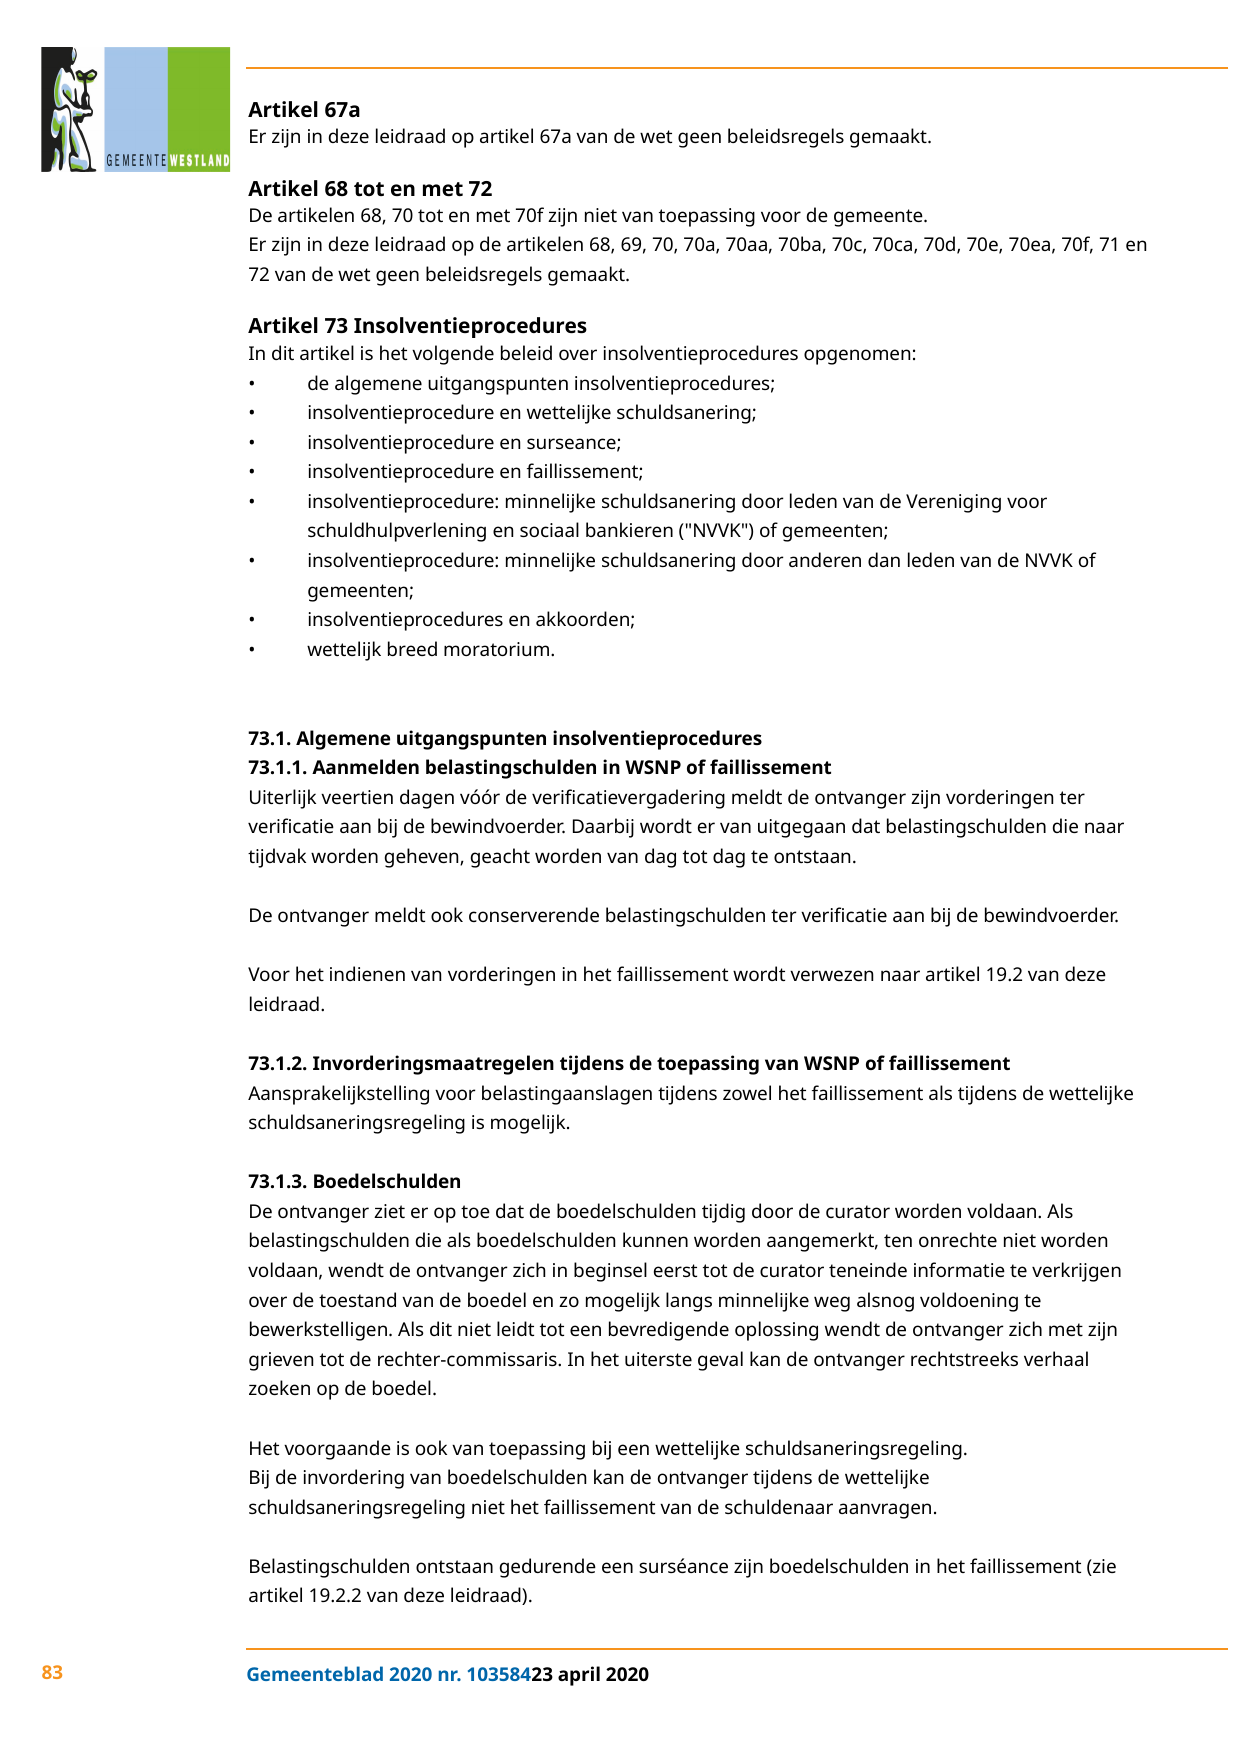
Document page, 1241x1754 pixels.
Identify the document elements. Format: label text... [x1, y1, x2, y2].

text Er zijn in deze leidraad op artikel 67a van de wet geen beleidsregels gemaakt. [248, 123, 1152, 149]
list wettelijk breed moratorium. [248, 636, 1152, 662]
text Aansprakelijkstelling voor belastingaanslagen tijdens zowel het faillissement als tijdens de wettelijke schuldsaneringsregeling is mogelijk. [248, 1080, 1152, 1135]
text In dit artikel is het volgende beleid over insolventieprocedures opgenomen: [248, 340, 1152, 366]
picture [41, 47, 231, 172]
text Bij de invordering van boedelschulden kan de ontvanger tijdens de wettelijke schuldsaneringsregeling niet het faillissement van de schuldenaar aanvragen. [248, 1464, 1152, 1519]
text Artikel 67a [248, 95, 1152, 123]
list insolventieprocedures en akkoorden; [248, 606, 1152, 632]
list insolventieprocedure: minnelijke schuldsanering door anderen dan leden van de NVVK of gemeenten; [248, 547, 1152, 602]
list de algemene uitgangspunten insolventieprocedures; [248, 370, 1152, 395]
text De ontvanger meldt ook conserverende belastingschulden ter verificatie aan bij de bewindvoerder. [248, 902, 1152, 928]
list insolventieprocedure en faillissement; [248, 458, 1152, 484]
text 73.1.1. Aanmelden belastingschulden in WSNP of faillissement [248, 754, 1152, 780]
text 73.1.2. Invorderingsmaatregelen tijdens de toepassing van WSNP of faillissement [248, 1050, 1152, 1076]
text Belastingschulden ontstaan gedurende een surséance zijn boedelschulden in het faillissement (zie artikel 19.2.2 van deze leidraad). [248, 1553, 1152, 1608]
list insolventieprocedure en surseance; [248, 429, 1152, 454]
text Voor het indienen van vorderingen in het faillissement wordt verwezen naar artikel 19.2 van deze leidraad. [248, 961, 1152, 1017]
text De artikelen 68, 70 tot en met 70f zijn niet van toepassing voor de gemeente. [248, 202, 1152, 228]
list insolventieprocedure: minnelijke schuldsanering door leden van de Vereniging voor schuldhulpverlening en sociaal bankieren ("NVVK") of gemeenten; [248, 488, 1152, 543]
text Er zijn in deze leidraad op de artikelen 68, 69, 70, 70a, 70aa, 70ba, 70c, 70ca, 70d, 70e, 70ea, 70f, 71 en 72 van de wet geen beleidsregels gemaakt. [248, 232, 1152, 287]
text Uiterlijk veertien dagen vóór de verificatievergadering meldt de ontvanger zijn vorderingen ter verificatie aan bij de bewindvoerder. Daarbij wordt er van uitgegaan dat belastingschulden die naar tijdvak worden geheven, geacht worden van dag tot dag te ontstaan. [248, 784, 1152, 869]
list insolventieprocedure en wettelijke schuldsanering; [248, 399, 1152, 425]
text Artikel 68 tot en met 72 [248, 174, 1152, 202]
text 73.1. Algemene uitgangspunten insolventieprocedures [248, 725, 1152, 750]
text Het voorgaande is ook van toepassing bij een wettelijke schuldsaneringsregeling. [248, 1435, 1152, 1460]
text 73.1.3. Boedelschulden [248, 1168, 1152, 1194]
text Artikel 73 Insolventieprocedures [248, 312, 1152, 340]
text De ontvanger ziet er op toe dat de boedelschulden tijdig door de curator worden voldaan. Als belastingschulden die als boedelschulden kunnen worden aangemerkt, ten onrechte niet worden voldaan, wendt de ontvanger zich in beginsel eerst tot de curator teneinde informatie te verkrijgen over de toestand van de boedel en zo mogelijk langs minnelijke weg alsnog voldoening te bewerkstelligen. Als dit niet leidt tot een bevredigende oplossing wendt de ontvanger zich met zijn grieven tot de rechter-commissaris. In het uiterste geval kan de ontvanger rechtstreeks verhaal zoeken op de boedel. [248, 1198, 1152, 1401]
